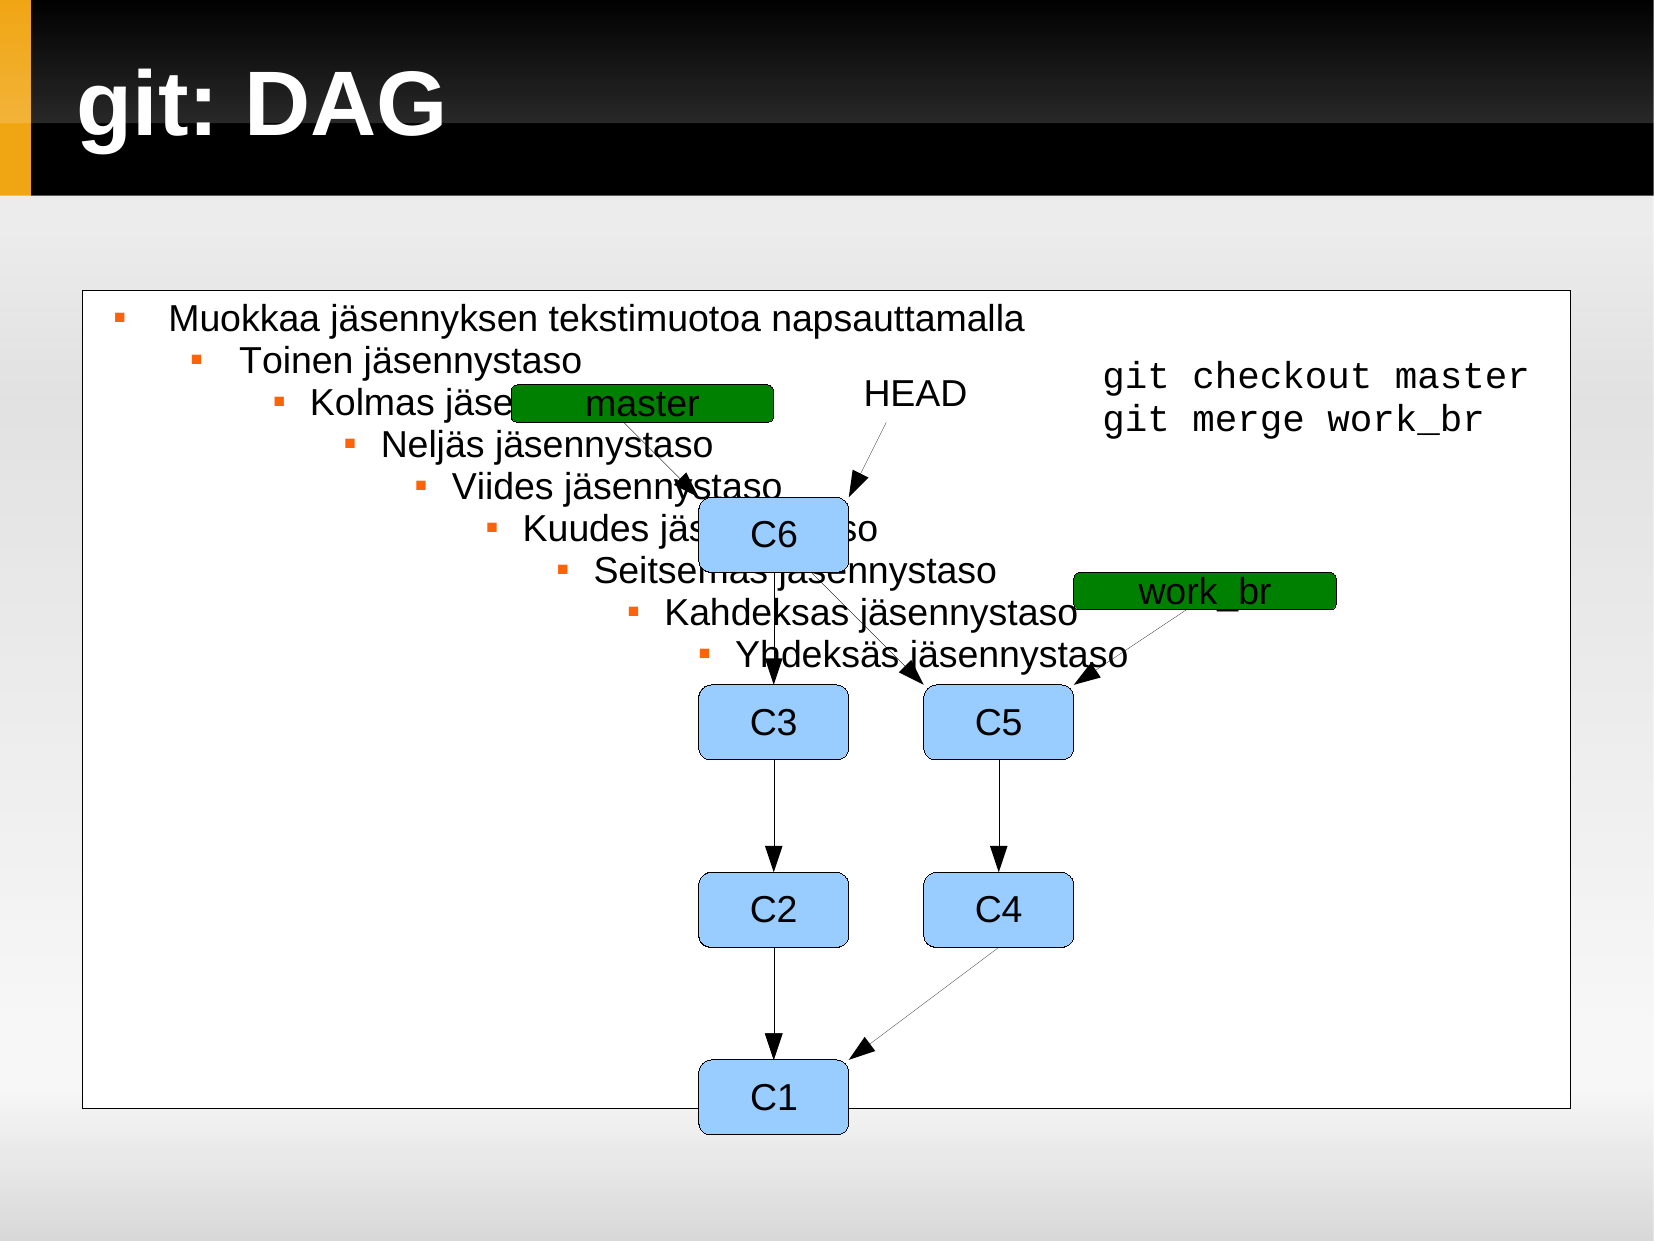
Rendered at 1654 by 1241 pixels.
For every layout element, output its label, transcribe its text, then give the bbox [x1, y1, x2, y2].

text_box master [511, 384, 774, 423]
text_box C5 [923, 684, 1074, 760]
text_box HEAD [848, 365, 983, 423]
text_box git checkout master git merge work_br [1087, 350, 1545, 451]
text_box C6 [698, 497, 849, 573]
title git: DAG [76, 0, 1565, 208]
text_box C3 [698, 684, 849, 760]
picture [0, 0, 1654, 1241]
text_box work_br [1073, 572, 1337, 610]
text_box C4 [923, 872, 1074, 948]
text_box C1 [698, 1059, 849, 1135]
text_box C2 [698, 872, 849, 948]
